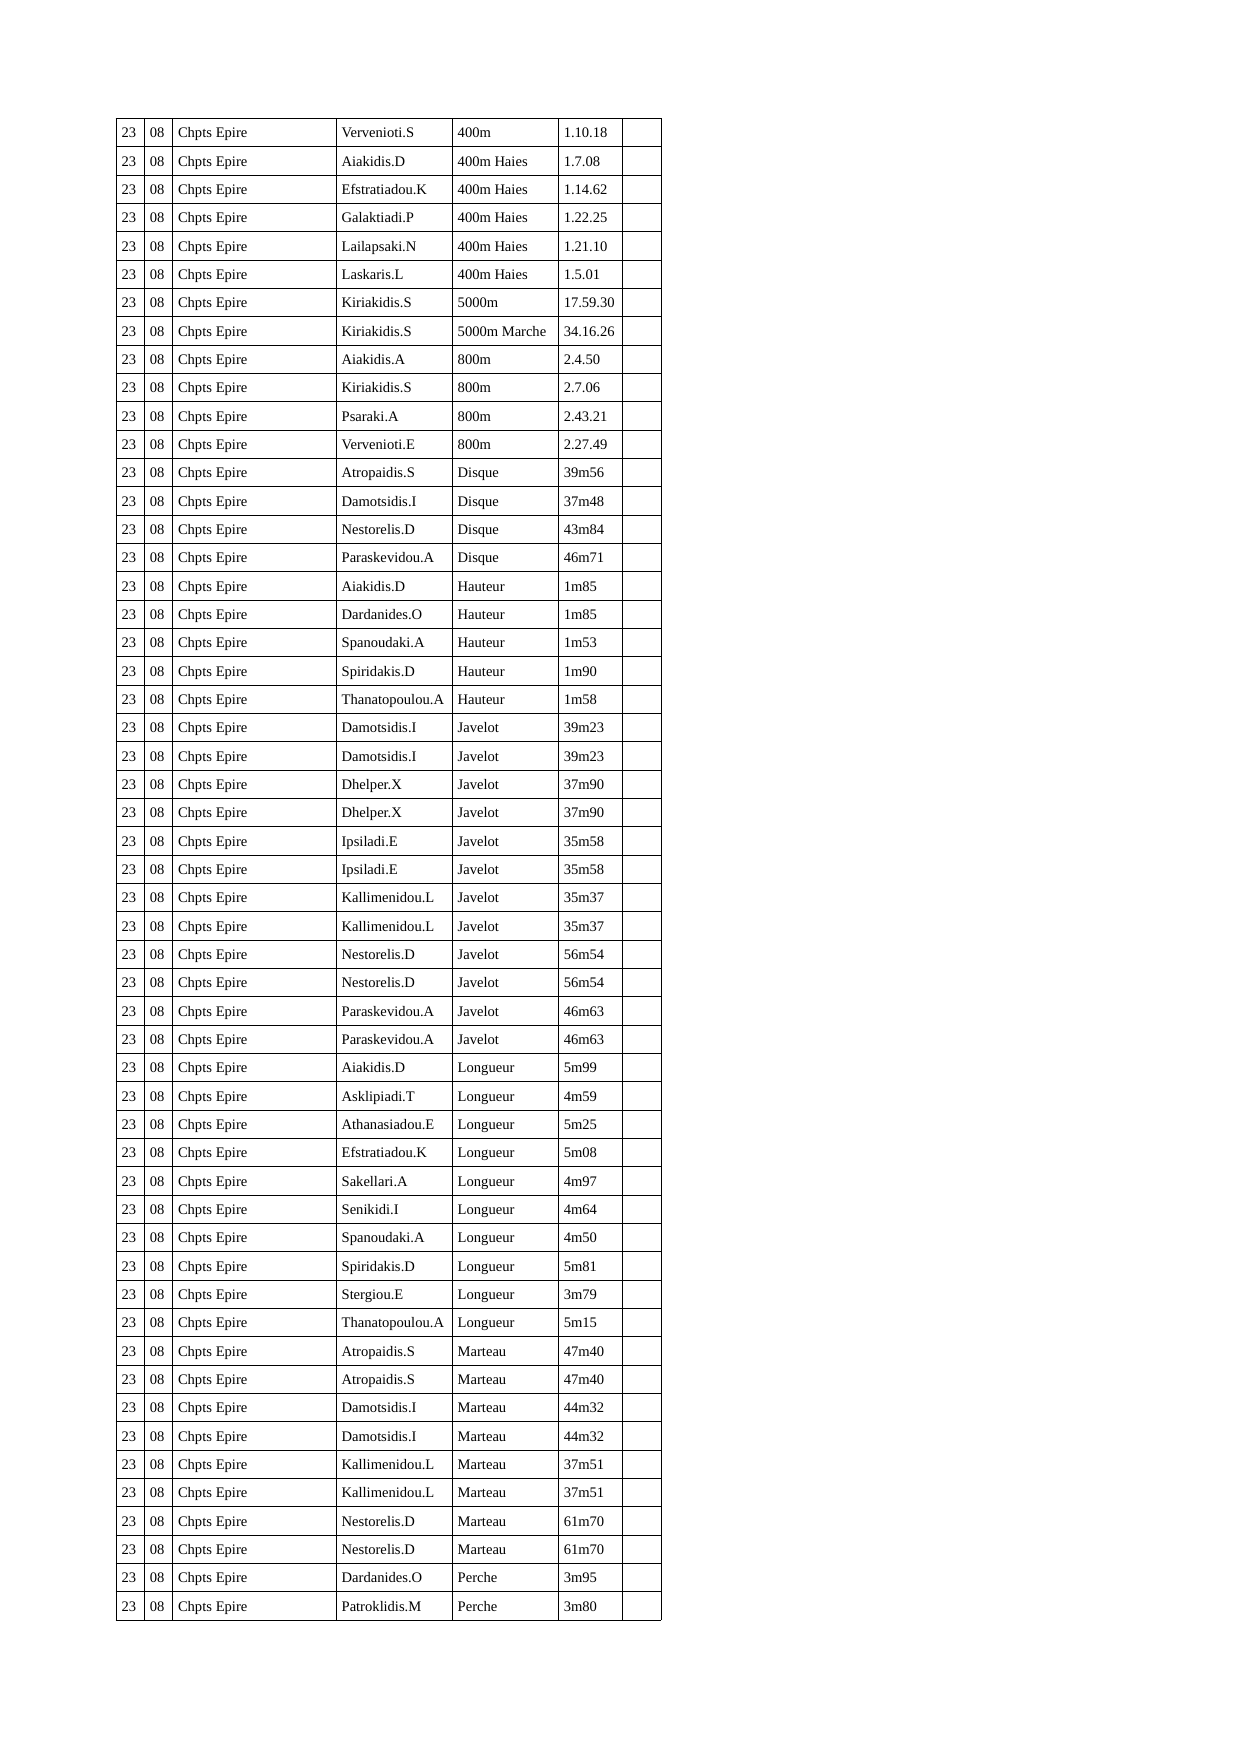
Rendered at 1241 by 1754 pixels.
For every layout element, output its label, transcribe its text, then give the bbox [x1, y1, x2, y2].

table_cell [623, 742, 661, 770]
table_cell 800m [453, 431, 558, 458]
table_cell [623, 232, 661, 260]
table_cell 23 [117, 261, 144, 288]
table_cell 2.7.06 [559, 374, 622, 401]
table_cell 4m97 [559, 1167, 622, 1195]
table_cell 47m40 [559, 1366, 622, 1393]
table_cell 23 [117, 1196, 144, 1223]
table_cell Patroklidis.M [337, 1592, 452, 1620]
table_cell 23 [117, 544, 144, 571]
table_cell 800m [453, 402, 558, 430]
table_cell [623, 997, 661, 1025]
table_cell 23 [117, 686, 144, 713]
table_cell 5000m [453, 289, 558, 316]
table_cell 2.4.50 [559, 346, 622, 373]
table_cell Chpts Epire [173, 289, 336, 316]
table_cell Damotsidis.I [337, 1422, 452, 1450]
table_cell 39m23 [559, 714, 622, 741]
table_cell 1.22.25 [559, 204, 622, 231]
table_cell [623, 1366, 661, 1393]
table_cell 08 [145, 941, 172, 968]
table_cell 44m32 [559, 1394, 622, 1421]
table_cell Efstratiadou.K [337, 1139, 452, 1166]
table_cell 23 [117, 657, 144, 685]
table_cell Chpts Epire [173, 487, 336, 515]
table_cell Disque [453, 544, 558, 571]
table_cell Javelot [453, 827, 558, 855]
table_cell Chpts Epire [173, 686, 336, 713]
table_cell [623, 459, 661, 486]
table_cell Chpts Epire [173, 601, 336, 628]
table_cell Javelot [453, 941, 558, 968]
table_cell Hauteur [453, 629, 558, 656]
table_cell Longueur [453, 1281, 558, 1308]
table_cell 37m48 [559, 487, 622, 515]
table_cell Chpts Epire [173, 1422, 336, 1450]
table_cell 37m90 [559, 771, 622, 798]
table_cell 23 [117, 402, 144, 430]
table_cell [623, 346, 661, 373]
table_cell Vervenioti.S [337, 119, 452, 146]
table_cell Dhelper.X [337, 771, 452, 798]
table_cell [623, 516, 661, 543]
table_cell 08 [145, 1536, 172, 1563]
table_cell [623, 771, 661, 798]
table_cell Spiridakis.D [337, 1252, 452, 1280]
table_cell 23 [117, 516, 144, 543]
table_cell Chpts Epire [173, 1564, 336, 1591]
table_cell 23 [117, 459, 144, 486]
table_cell Javelot [453, 714, 558, 741]
table_cell 23 [117, 714, 144, 741]
table_cell 37m51 [559, 1479, 622, 1506]
table_cell [623, 1536, 661, 1563]
table_cell 08 [145, 884, 172, 911]
table_cell 23 [117, 856, 144, 883]
table_cell Chpts Epire [173, 261, 336, 288]
table_cell 23 [117, 1592, 144, 1620]
table_cell [623, 1082, 661, 1110]
table_cell Chpts Epire [173, 1026, 336, 1053]
table_cell Damotsidis.I [337, 714, 452, 741]
table_cell 08 [145, 827, 172, 855]
table_cell 23 [117, 1111, 144, 1138]
table_cell Chpts Epire [173, 317, 336, 345]
table_cell 35m37 [559, 912, 622, 940]
table_cell 1.7.08 [559, 147, 622, 175]
table_cell 08 [145, 1196, 172, 1223]
table_cell 08 [145, 771, 172, 798]
table_cell Paraskevidou.A [337, 997, 452, 1025]
table_cell Chpts Epire [173, 1479, 336, 1506]
table_cell [623, 799, 661, 826]
table_cell 4m59 [559, 1082, 622, 1110]
table_cell 35m58 [559, 856, 622, 883]
table_cell Chpts Epire [173, 1082, 336, 1110]
table_cell [623, 1592, 661, 1620]
table_cell 23 [117, 969, 144, 996]
table_cell Galaktiadi.P [337, 204, 452, 231]
table_cell 35m58 [559, 827, 622, 855]
table_cell 400m Haies [453, 176, 558, 203]
table_cell 08 [145, 487, 172, 515]
table_cell 46m63 [559, 997, 622, 1025]
table_cell 08 [145, 997, 172, 1025]
table_cell Dardanides.O [337, 1564, 452, 1591]
table_cell 08 [145, 431, 172, 458]
table_cell 08 [145, 856, 172, 883]
table_cell 08 [145, 1281, 172, 1308]
table_cell [623, 1309, 661, 1336]
table_cell Longueur [453, 1309, 558, 1336]
table_cell 2.43.21 [559, 402, 622, 430]
table_cell Spiridakis.D [337, 657, 452, 685]
table_cell 08 [145, 1451, 172, 1478]
table_cell 23 [117, 374, 144, 401]
table_cell Javelot [453, 1026, 558, 1053]
table_cell Aiakidis.D [337, 572, 452, 600]
table_cell 23 [117, 1281, 144, 1308]
table_cell [623, 487, 661, 515]
table_cell 08 [145, 601, 172, 628]
table_cell Chpts Epire [173, 572, 336, 600]
table_cell 08 [145, 119, 172, 146]
table_cell Senikidi.I [337, 1196, 452, 1223]
table_cell 47m40 [559, 1337, 622, 1365]
table_cell Nestorelis.D [337, 1507, 452, 1535]
table_cell 23 [117, 1422, 144, 1450]
table_cell 400m Haies [453, 147, 558, 175]
table_cell 08 [145, 544, 172, 571]
table_cell Kallimenidou.L [337, 912, 452, 940]
table_cell [623, 1167, 661, 1195]
table_cell 08 [145, 232, 172, 260]
table_cell 23 [117, 147, 144, 175]
table_cell Longueur [453, 1054, 558, 1081]
table_cell 23 [117, 799, 144, 826]
table_cell 23 [117, 1564, 144, 1591]
table_cell 08 [145, 629, 172, 656]
table_cell Atropaidis.S [337, 1337, 452, 1365]
table_cell [623, 629, 661, 656]
table_cell 46m71 [559, 544, 622, 571]
table_cell 400m Haies [453, 261, 558, 288]
table_cell Chpts Epire [173, 516, 336, 543]
table_cell Asklipiadi.T [337, 1082, 452, 1110]
table_cell Chpts Epire [173, 1139, 336, 1166]
table_cell 23 [117, 601, 144, 628]
table_cell Atropaidis.S [337, 1366, 452, 1393]
table_cell 1m85 [559, 572, 622, 600]
table_cell Javelot [453, 742, 558, 770]
table_cell 08 [145, 459, 172, 486]
table_cell 39m23 [559, 742, 622, 770]
table_cell [623, 1026, 661, 1053]
table_cell 08 [145, 204, 172, 231]
table_cell 400m [453, 119, 558, 146]
table_cell Javelot [453, 771, 558, 798]
table_cell Chpts Epire [173, 459, 336, 486]
table_cell [623, 147, 661, 175]
table_cell [623, 1111, 661, 1138]
table_cell Javelot [453, 997, 558, 1025]
table_cell 1m90 [559, 657, 622, 685]
table_cell Marteau [453, 1507, 558, 1535]
table_cell Kiriakidis.S [337, 289, 452, 316]
table_cell 23 [117, 771, 144, 798]
table_cell Javelot [453, 969, 558, 996]
table_cell Chpts Epire [173, 431, 336, 458]
table_cell [623, 1564, 661, 1591]
table_cell Chpts Epire [173, 147, 336, 175]
table_cell Marteau [453, 1479, 558, 1506]
table_cell Chpts Epire [173, 997, 336, 1025]
table_cell [623, 1507, 661, 1535]
table_cell Dhelper.X [337, 799, 452, 826]
table_cell 23 [117, 1536, 144, 1563]
table_cell [623, 402, 661, 430]
table_cell 5m15 [559, 1309, 622, 1336]
table_cell 23 [117, 431, 144, 458]
table_cell Paraskevidou.A [337, 544, 452, 571]
table_cell Javelot [453, 856, 558, 883]
table_cell 08 [145, 1252, 172, 1280]
table_cell Chpts Epire [173, 714, 336, 741]
table_cell Chpts Epire [173, 629, 336, 656]
table_cell 1m85 [559, 601, 622, 628]
table_cell 61m70 [559, 1536, 622, 1563]
table_cell [623, 431, 661, 458]
table_cell 4m64 [559, 1196, 622, 1223]
table_cell [623, 1337, 661, 1365]
table_cell 1.21.10 [559, 232, 622, 260]
table_cell Javelot [453, 884, 558, 911]
table_cell 34.16.26 [559, 317, 622, 345]
table_cell [623, 1252, 661, 1280]
table_cell 23 [117, 884, 144, 911]
table_cell [623, 289, 661, 316]
table_cell Chpts Epire [173, 1592, 336, 1620]
table_cell [623, 969, 661, 996]
table_cell [623, 374, 661, 401]
table_cell Chpts Epire [173, 884, 336, 911]
table_cell 08 [145, 1479, 172, 1506]
table_cell 23 [117, 232, 144, 260]
table_cell [623, 686, 661, 713]
table_cell Marteau [453, 1366, 558, 1393]
table_cell 800m [453, 346, 558, 373]
table_cell Damotsidis.I [337, 742, 452, 770]
table_cell [623, 204, 661, 231]
table_cell [623, 601, 661, 628]
table_cell 3m79 [559, 1281, 622, 1308]
table_cell 23 [117, 827, 144, 855]
table_cell [623, 1479, 661, 1506]
table_cell 5m08 [559, 1139, 622, 1166]
table_cell [623, 827, 661, 855]
table_cell Perche [453, 1592, 558, 1620]
table_cell 2.27.49 [559, 431, 622, 458]
table_cell 23 [117, 742, 144, 770]
table_cell Aiakidis.D [337, 1054, 452, 1081]
table_cell 08 [145, 1111, 172, 1138]
table_cell Nestorelis.D [337, 941, 452, 968]
table_cell [623, 941, 661, 968]
table_cell Chpts Epire [173, 176, 336, 203]
table_cell 23 [117, 176, 144, 203]
table_cell Ipsiladi.E [337, 856, 452, 883]
table_cell Chpts Epire [173, 1111, 336, 1138]
table_cell Chpts Epire [173, 742, 336, 770]
table_cell 800m [453, 374, 558, 401]
table_cell 3m80 [559, 1592, 622, 1620]
table_cell Kallimenidou.L [337, 884, 452, 911]
table_cell 43m84 [559, 516, 622, 543]
table_cell Chpts Epire [173, 374, 336, 401]
table_cell Hauteur [453, 686, 558, 713]
table_cell Javelot [453, 912, 558, 940]
table_cell Chpts Epire [173, 1366, 336, 1393]
table_cell 61m70 [559, 1507, 622, 1535]
table_cell 08 [145, 147, 172, 175]
table_cell 1.14.62 [559, 176, 622, 203]
table_cell Chpts Epire [173, 771, 336, 798]
table_cell Efstratiadou.K [337, 176, 452, 203]
table_cell Kiriakidis.S [337, 317, 452, 345]
table_cell 1.10.18 [559, 119, 622, 146]
table_cell 08 [145, 969, 172, 996]
table_cell Chpts Epire [173, 1252, 336, 1280]
table_cell Dardanides.O [337, 601, 452, 628]
table_cell Psaraki.A [337, 402, 452, 430]
table_cell Nestorelis.D [337, 516, 452, 543]
table_cell Chpts Epire [173, 204, 336, 231]
table_cell Chpts Epire [173, 827, 336, 855]
table_cell Disque [453, 459, 558, 486]
table_cell [623, 1451, 661, 1478]
table_cell Chpts Epire [173, 1536, 336, 1563]
table_cell Chpts Epire [173, 1224, 336, 1251]
table_cell Vervenioti.E [337, 431, 452, 458]
table_cell 23 [117, 912, 144, 940]
table_cell 08 [145, 1507, 172, 1535]
table_cell 23 [117, 572, 144, 600]
table_cell Aiakidis.A [337, 346, 452, 373]
table_cell Marteau [453, 1451, 558, 1478]
table_cell 23 [117, 1026, 144, 1053]
table_cell 56m54 [559, 941, 622, 968]
table_cell [623, 884, 661, 911]
table_cell Longueur [453, 1224, 558, 1251]
table_cell Kallimenidou.L [337, 1451, 452, 1478]
table_cell 35m37 [559, 884, 622, 911]
table_cell Longueur [453, 1196, 558, 1223]
table_cell Marteau [453, 1337, 558, 1365]
table_cell 08 [145, 374, 172, 401]
table_cell 23 [117, 1337, 144, 1365]
table_cell Longueur [453, 1111, 558, 1138]
table_cell 23 [117, 119, 144, 146]
table_cell 400m Haies [453, 232, 558, 260]
table_cell 17.59.30 [559, 289, 622, 316]
table_cell 23 [117, 1394, 144, 1421]
table_cell [623, 1054, 661, 1081]
table_cell 23 [117, 941, 144, 968]
table_cell [623, 176, 661, 203]
table_cell [623, 317, 661, 345]
table_cell 23 [117, 1054, 144, 1081]
table_cell Hauteur [453, 657, 558, 685]
table_cell Hauteur [453, 572, 558, 600]
table_cell Thanatopoulou.A [337, 1309, 452, 1336]
table_cell 08 [145, 912, 172, 940]
table_cell 08 [145, 1139, 172, 1166]
table_cell [623, 912, 661, 940]
table_cell Chpts Epire [173, 1394, 336, 1421]
table_cell Disque [453, 516, 558, 543]
table_cell [623, 714, 661, 741]
table_cell 08 [145, 1167, 172, 1195]
table_cell 08 [145, 1366, 172, 1393]
table_cell 23 [117, 317, 144, 345]
table_cell Chpts Epire [173, 969, 336, 996]
table_cell 08 [145, 1337, 172, 1365]
table_cell 23 [117, 997, 144, 1025]
table_cell 5m25 [559, 1111, 622, 1138]
table_cell [623, 1394, 661, 1421]
table_cell 08 [145, 516, 172, 543]
table_cell 44m32 [559, 1422, 622, 1450]
table_cell Chpts Epire [173, 1167, 336, 1195]
table_cell Longueur [453, 1139, 558, 1166]
table_cell Chpts Epire [173, 1309, 336, 1336]
table_cell 08 [145, 572, 172, 600]
table_cell 37m51 [559, 1451, 622, 1478]
table_cell 08 [145, 289, 172, 316]
table_cell 23 [117, 1366, 144, 1393]
table_cell [623, 544, 661, 571]
table_cell 1.5.01 [559, 261, 622, 288]
table_cell Chpts Epire [173, 941, 336, 968]
table_cell 08 [145, 1309, 172, 1336]
table_cell Longueur [453, 1167, 558, 1195]
table_cell 5m81 [559, 1252, 622, 1280]
table_cell Longueur [453, 1082, 558, 1110]
table_cell Chpts Epire [173, 1281, 336, 1308]
table_cell Perche [453, 1564, 558, 1591]
table_cell Laskaris.L [337, 261, 452, 288]
table_cell Chpts Epire [173, 544, 336, 571]
table_cell [623, 572, 661, 600]
table_cell Kallimenidou.L [337, 1479, 452, 1506]
table_cell 400m Haies [453, 204, 558, 231]
table_cell 5000m Marche [453, 317, 558, 345]
table_cell 08 [145, 686, 172, 713]
table_cell 23 [117, 1309, 144, 1336]
table_cell 08 [145, 742, 172, 770]
table_cell Chpts Epire [173, 1054, 336, 1081]
table_cell 23 [117, 204, 144, 231]
table_cell 23 [117, 1507, 144, 1535]
table_cell Kiriakidis.S [337, 374, 452, 401]
table_cell 4m50 [559, 1224, 622, 1251]
table_cell Javelot [453, 799, 558, 826]
table_cell Marteau [453, 1422, 558, 1450]
table_cell Atropaidis.S [337, 459, 452, 486]
table_cell Marteau [453, 1394, 558, 1421]
table_cell [623, 261, 661, 288]
table_cell Chpts Epire [173, 119, 336, 146]
table_cell Nestorelis.D [337, 1536, 452, 1563]
table_cell 23 [117, 1224, 144, 1251]
table_cell 23 [117, 629, 144, 656]
table_cell 08 [145, 657, 172, 685]
table_cell 23 [117, 1252, 144, 1280]
table_cell Chpts Epire [173, 232, 336, 260]
table_cell 08 [145, 714, 172, 741]
table_cell 08 [145, 799, 172, 826]
table_cell Chpts Epire [173, 402, 336, 430]
table_cell [623, 1224, 661, 1251]
table_cell Disque [453, 487, 558, 515]
table_cell 08 [145, 1422, 172, 1450]
table_cell 08 [145, 176, 172, 203]
table_cell [623, 1196, 661, 1223]
table_cell 08 [145, 261, 172, 288]
table_cell Spanoudaki.A [337, 1224, 452, 1251]
table_cell 3m95 [559, 1564, 622, 1591]
table_cell [623, 1422, 661, 1450]
table_cell Aiakidis.D [337, 147, 452, 175]
table_cell 08 [145, 1224, 172, 1251]
table_cell [623, 856, 661, 883]
table_cell 23 [117, 289, 144, 316]
table_cell Paraskevidou.A [337, 1026, 452, 1053]
table_cell Damotsidis.I [337, 1394, 452, 1421]
table_cell 56m54 [559, 969, 622, 996]
table_cell Spanoudaki.A [337, 629, 452, 656]
table_cell [623, 1281, 661, 1308]
table_cell 23 [117, 1451, 144, 1478]
table_cell 23 [117, 1479, 144, 1506]
table_cell Chpts Epire [173, 799, 336, 826]
table_cell Thanatopoulou.A [337, 686, 452, 713]
table_cell Longueur [453, 1252, 558, 1280]
table_cell Nestorelis.D [337, 969, 452, 996]
table_cell 08 [145, 1564, 172, 1591]
table_cell 08 [145, 1026, 172, 1053]
table_cell Chpts Epire [173, 1507, 336, 1535]
table_cell Damotsidis.I [337, 487, 452, 515]
table_cell [623, 1139, 661, 1166]
table_cell Lailapsaki.N [337, 232, 452, 260]
table_cell Hauteur [453, 601, 558, 628]
table_cell 23 [117, 487, 144, 515]
table_cell Athanasiadou.E [337, 1111, 452, 1138]
table_cell 46m63 [559, 1026, 622, 1053]
table_cell Chpts Epire [173, 856, 336, 883]
table_cell 08 [145, 1592, 172, 1620]
table_cell Chpts Epire [173, 1337, 336, 1365]
table_cell 1m58 [559, 686, 622, 713]
table_cell Chpts Epire [173, 1451, 336, 1478]
table_cell 23 [117, 1139, 144, 1166]
table_cell 23 [117, 346, 144, 373]
table_cell 23 [117, 1082, 144, 1110]
table_cell 1m53 [559, 629, 622, 656]
table_cell 08 [145, 1054, 172, 1081]
table_cell 08 [145, 1394, 172, 1421]
table_cell 5m99 [559, 1054, 622, 1081]
table_cell Chpts Epire [173, 346, 336, 373]
table_cell Ipsiladi.E [337, 827, 452, 855]
table_cell 08 [145, 1082, 172, 1110]
table_cell Sakellari.A [337, 1167, 452, 1195]
table_cell Chpts Epire [173, 657, 336, 685]
table_cell 39m56 [559, 459, 622, 486]
table_cell 08 [145, 317, 172, 345]
table_cell 08 [145, 346, 172, 373]
table_cell Stergiou.E [337, 1281, 452, 1308]
table_cell Marteau [453, 1536, 558, 1563]
table_cell Chpts Epire [173, 1196, 336, 1223]
table_cell 23 [117, 1167, 144, 1195]
table_cell [623, 657, 661, 685]
table_cell Chpts Epire [173, 912, 336, 940]
table_cell 37m90 [559, 799, 622, 826]
table_cell [623, 119, 661, 146]
table_cell 08 [145, 402, 172, 430]
